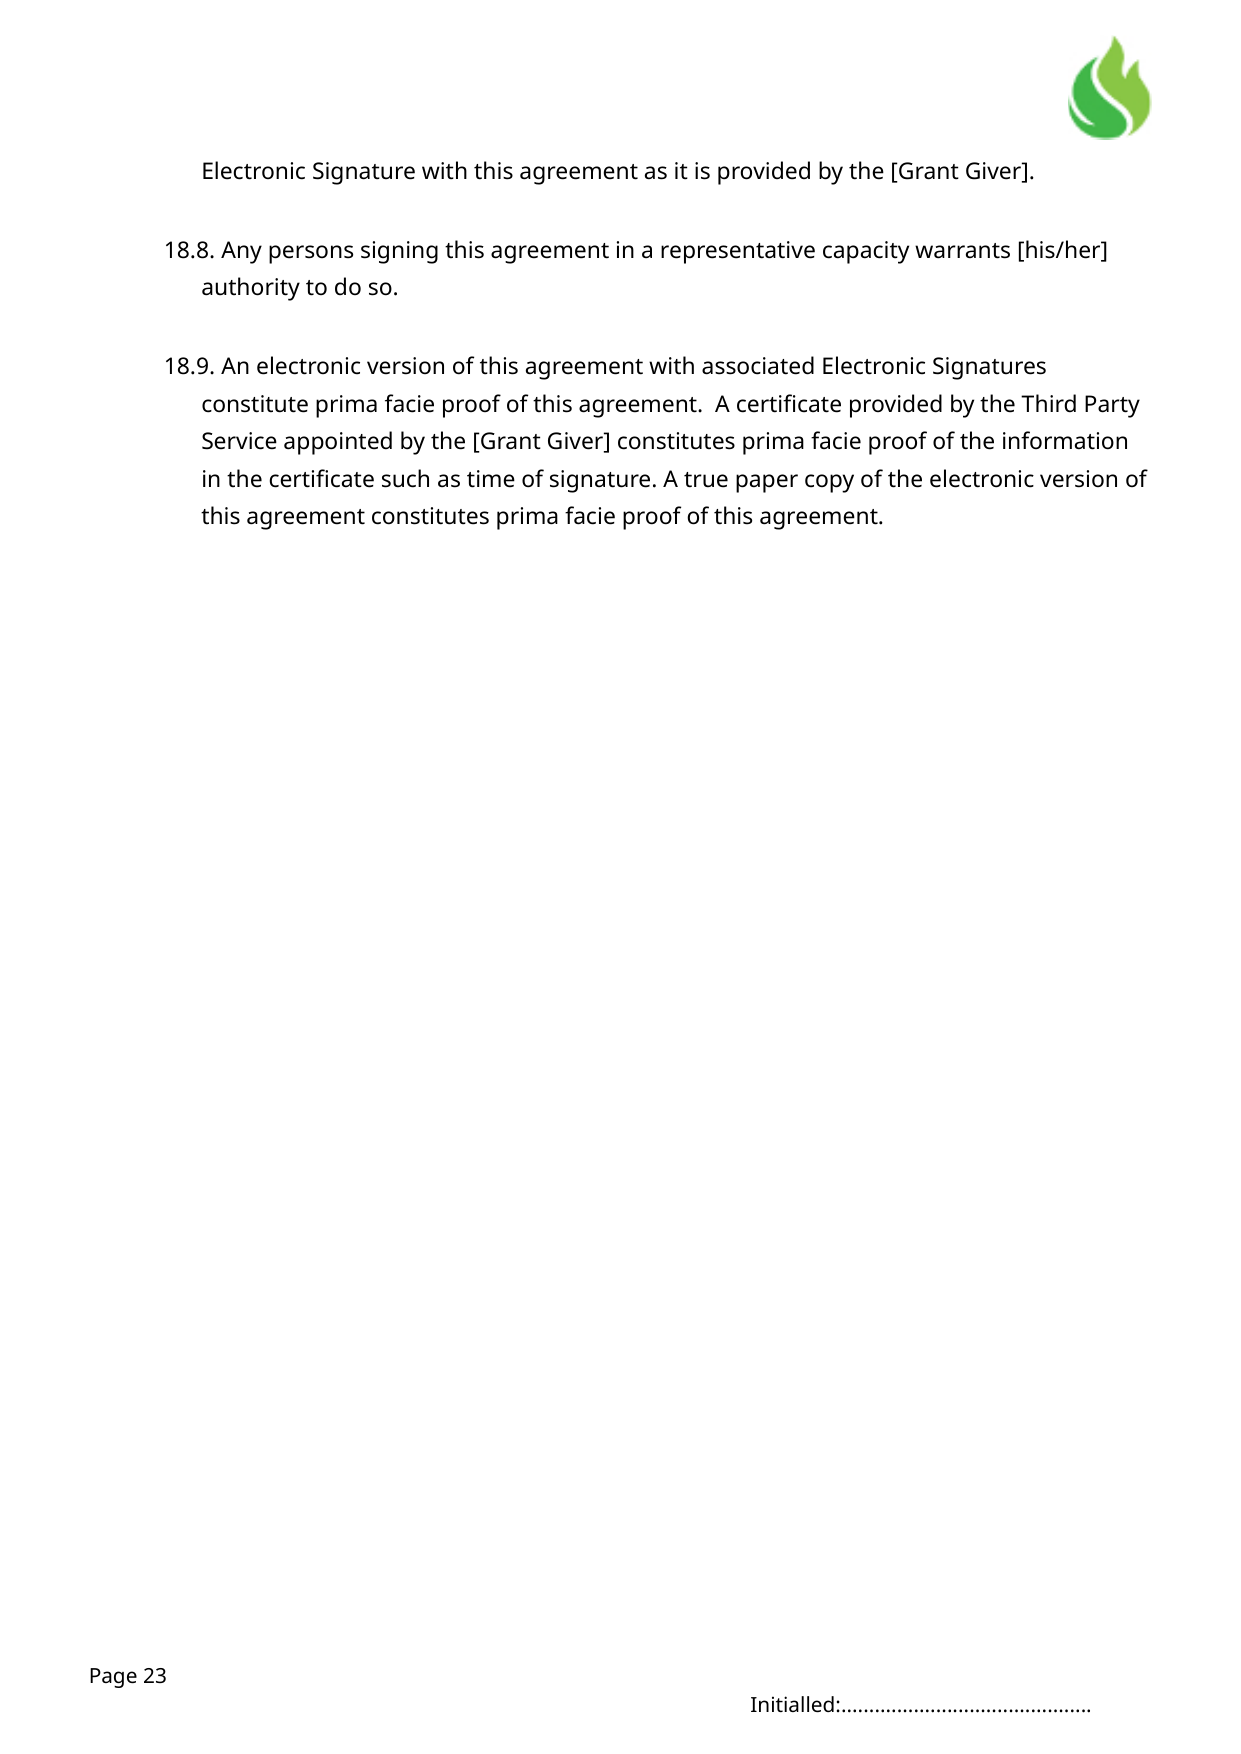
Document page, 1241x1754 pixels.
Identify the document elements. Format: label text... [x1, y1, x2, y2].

picture [1089, 35, 1152, 114]
subtitle An electronic version of this agreement with associated Electronic Signatures constitute prima facie proof of this agreement. A certificate provided by the Third Party Service appointed by the [Grant Giver] constitutes prima facie proof of the information in the certificate such as time of signature. A true paper copy of the electronic version of this agreement constitutes prima facie proof of this agreement. [163, 350, 1152, 531]
subtitle Electronic Signature with this agreement as it is provided by the [Grant Giver]. [163, 155, 1152, 186]
subtitle Any persons signing this agreement in a representative capacity warrants [his/her] authority to do so. [163, 234, 1152, 302]
